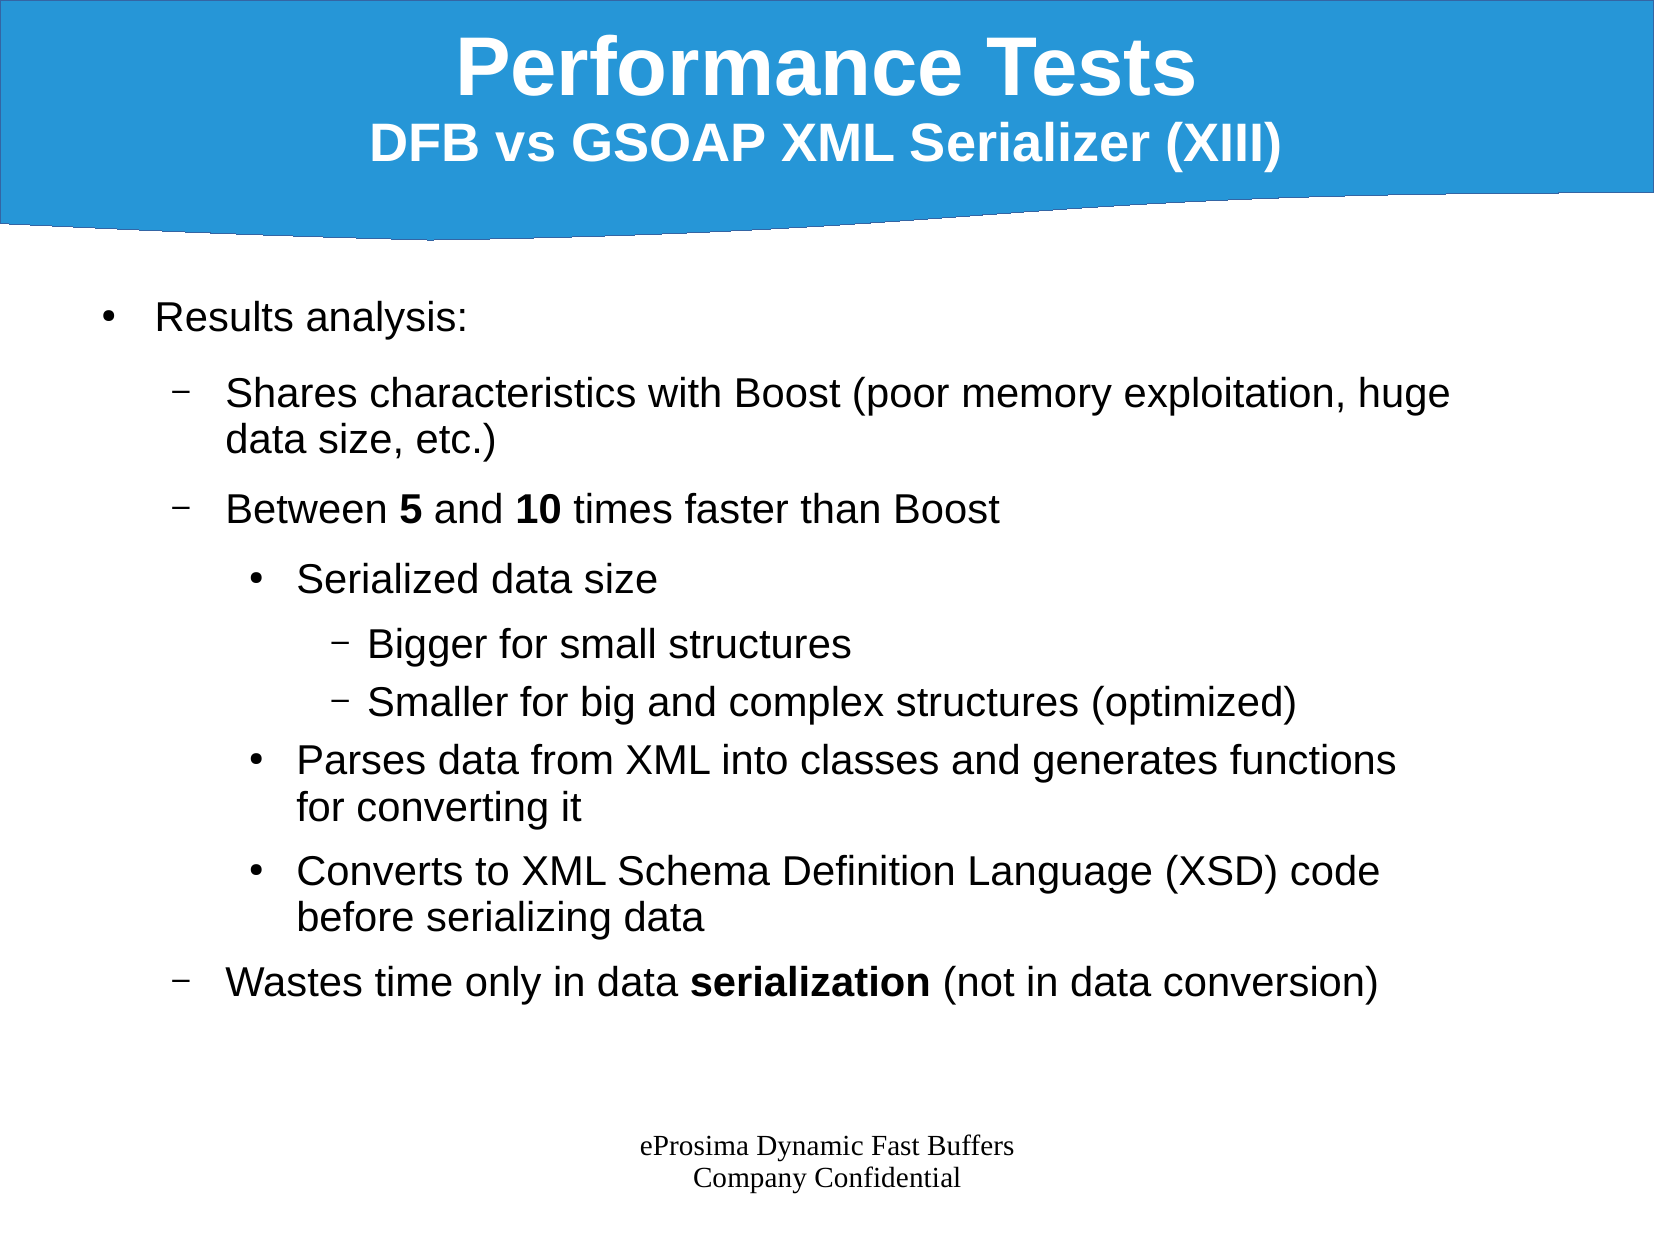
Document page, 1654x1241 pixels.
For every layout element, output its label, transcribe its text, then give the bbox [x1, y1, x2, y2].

text_box Performance Tests DFB vs GSOAP XML Serializer (XIII) [0, 0, 1654, 241]
list Results analysis: Shares characteristics with Boost (poor memory exploitation, huge data size, etc.) Between 5 and 10 times faster than Boost Serialized data size Bigger for small structures Smaller for big and complex structures (optimized) Parses data from XML into classes and generates functions for converting it Converts to XML Schema Definition Language (XSD) code before serializing data Wastes time only in data serialization (not in data conversion) [83, 293, 1456, 1144]
